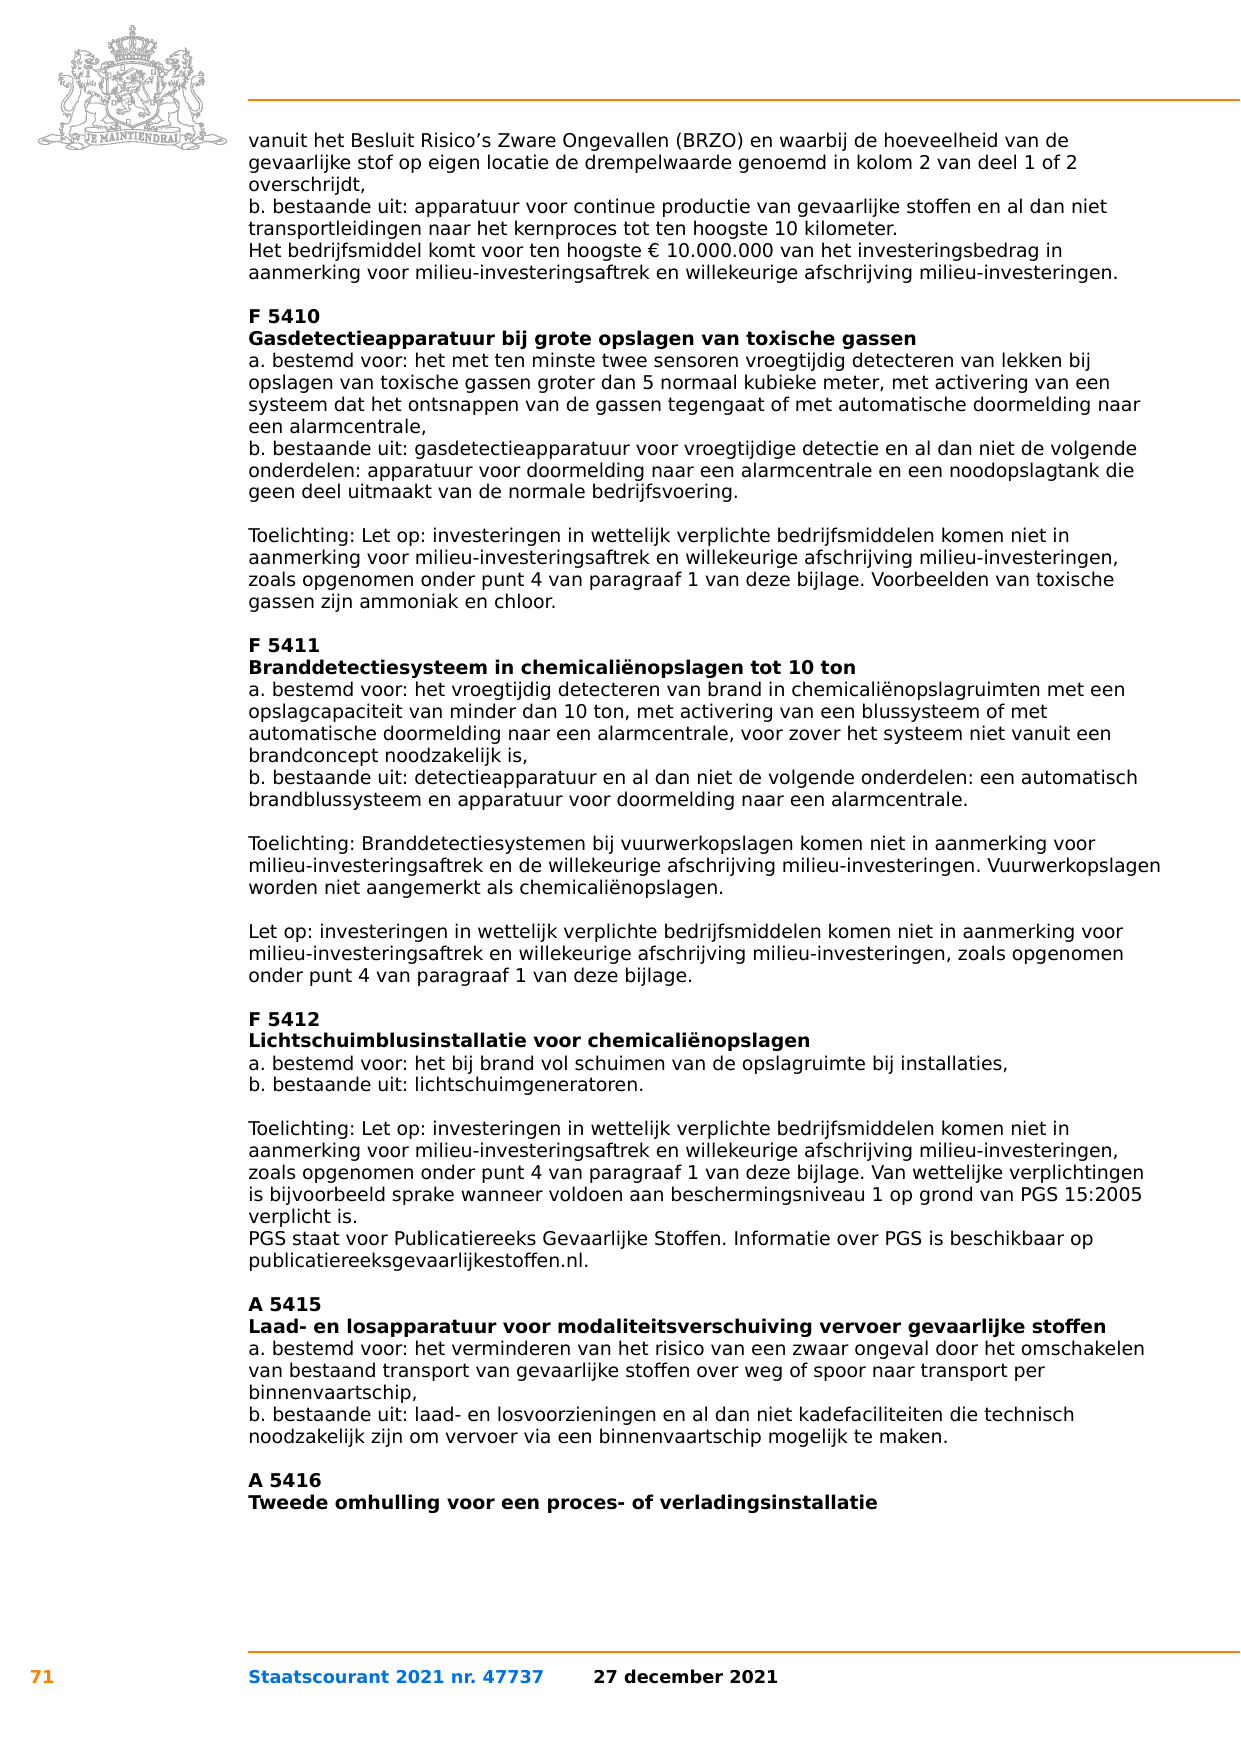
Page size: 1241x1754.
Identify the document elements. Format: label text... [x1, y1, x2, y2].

text b. bestaande uit: detectieapparatuur en al dan niet de volgende onderdelen: een automatisch brandblussysteem en apparatuur voor doormelding naar een alarmcentrale. [248, 767, 1163, 811]
text Tweede omhulling voor een proces- of verladingsinstallatie [248, 1492, 1163, 1514]
text a. bestemd voor: het vroegtijdig detecteren van brand in chemicaliënopslagruimten met een opslagcapaciteit van minder dan 10 ton, met activering van een blussysteem of met automatische doormelding naar een alarmcentrale, voor zover het systeem niet vanuit een brandconcept noodzakelijk is, [248, 679, 1163, 767]
text a. bestemd voor: het bij brand vol schuimen van de opslagruimte bij installaties, [248, 1052, 1163, 1074]
text PGS staat voor Publicatiereeks Gevaarlijke Stoffen. Informatie over PGS is beschikbaar op publicatiereeksgevaarlijkestoffen.nl. [248, 1228, 1163, 1272]
text b. bestaande uit: apparatuur voor continue productie van gevaarlijke stoffen en al dan niet transportleidingen naar het kernproces tot ten hoogste 10 kilometer. [248, 196, 1163, 240]
text F 5410 [248, 306, 1163, 328]
text b. bestaande uit: lichtschuimgeneratoren. [248, 1074, 1163, 1096]
text a. bestemd voor: het verminderen van het risico van een zwaar ongeval door het omschakelen van bestaand transport van gevaarlijke stoffen over weg of spoor naar transport per binnenvaartschip, [248, 1338, 1163, 1404]
text b. bestaande uit: laad- en losvoorzieningen en al dan niet kadefaciliteiten die technisch noodzakelijk zijn om vervoer via een binnenvaartschip mogelijk te maken. [248, 1404, 1163, 1448]
text Het bedrijfsmiddel komt voor ten hoogste € 10.000.000 van het investeringsbedrag in aanmerking voor milieu-investeringsaftrek en willekeurige afschrijving milieu-investeringen. [248, 240, 1163, 284]
text Let op: investeringen in wettelijk verplichte bedrijfsmiddelen komen niet in aanmerking voor milieu-investeringsaftrek en willekeurige afschrijving milieu-investeringen, zoals opgenomen onder punt 4 van paragraaf 1 van deze bijlage. [248, 921, 1163, 987]
text F 5412 [248, 1008, 1163, 1030]
text a. bestemd voor: het met ten minste twee sensoren vroegtijdig detecteren van lekken bij opslagen van toxische gassen groter dan 5 normaal kubieke meter, met activering van een systeem dat het ontsnappen van de gassen tegengaat of met automatische doormelding naar een alarmcentrale, [248, 349, 1163, 437]
text F 5411 [248, 635, 1163, 657]
text Toelichting: Let op: investeringen in wettelijk verplichte bedrijfsmiddelen komen niet in aanmerking voor milieu-investeringsaftrek en willekeurige afschrijving milieu-investeringen, zoals opgenomen onder punt 4 van paragraaf 1 van deze bijlage. Voorbeelden van toxische gassen zijn ammoniak en chloor. [248, 525, 1163, 613]
text A 5416 [248, 1470, 1163, 1492]
text Toelichting: Branddetectiesystemen bij vuurwerkopslagen komen niet in aanmerking voor milieu-investeringsaftrek en de willekeurige afschrijving milieu-investeringen. Vuurwerkopslagen worden niet aangemerkt als chemicaliënopslagen. [248, 833, 1163, 899]
text A 5415 [248, 1294, 1163, 1316]
text Branddetectiesysteem in chemicaliënopslagen tot 10 ton [248, 657, 1163, 679]
text Gasdetectieapparatuur bij grote opslagen van toxische gassen [248, 328, 1163, 349]
text Lichtschuimblusinstallatie voor chemicaliënopslagen [248, 1030, 1163, 1052]
text Toelichting: Let op: investeringen in wettelijk verplichte bedrijfsmiddelen komen niet in aanmerking voor milieu-investeringsaftrek en willekeurige afschrijving milieu-investeringen, zoals opgenomen onder punt 4 van paragraaf 1 van deze bijlage. Van wettelijke verplichtingen is bijvoorbeeld sprake wanneer voldoen aan beschermingsniveau 1 op grond van PGS 15:2005 verplicht is. [248, 1118, 1163, 1228]
picture [38, 25, 227, 150]
text vanuit het Besluit Risico’s Zware Ongevallen (BRZO) en waarbij de hoeveelheid van de gevaarlijke stof op eigen locatie de drempelwaarde genoemd in kolom 2 van deel 1 of 2 overschrijdt, [248, 130, 1163, 196]
text b. bestaande uit: gasdetectieapparatuur voor vroegtijdige detectie en al dan niet de volgende onderdelen: apparatuur voor doormelding naar een alarmcentrale en een noodopslagtank die geen deel uitmaakt van de normale bedrijfsvoering. [248, 437, 1163, 503]
text Laad- en losapparatuur voor modaliteitsverschuiving vervoer gevaarlijke stoffen [248, 1316, 1163, 1338]
